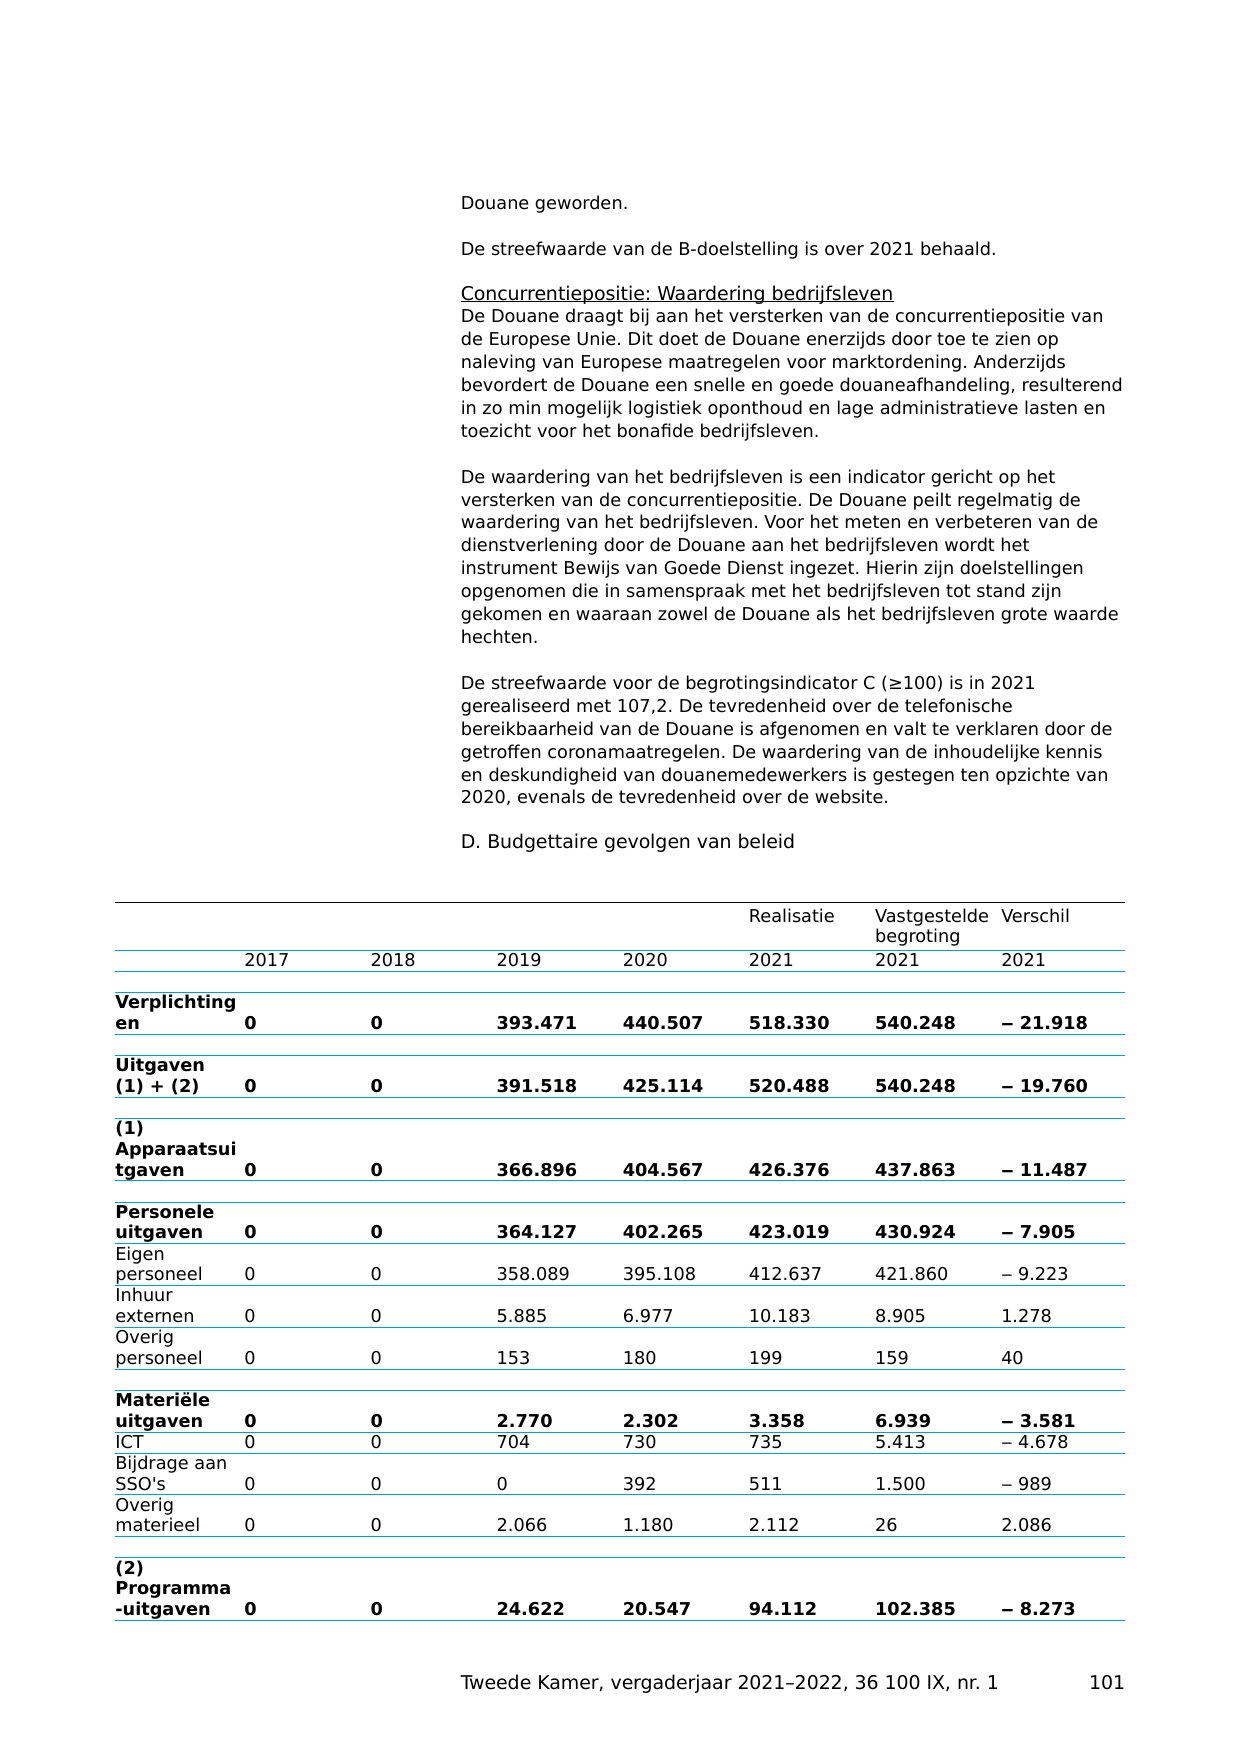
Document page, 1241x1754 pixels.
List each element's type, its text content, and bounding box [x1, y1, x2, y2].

table_cell 0 [241, 1328, 367, 1368]
text Douane geworden. [461, 191, 1125, 214]
table_cell 2.302 [620, 1391, 746, 1431]
table_cell [368, 1537, 493, 1557]
table_cell [998, 1098, 1125, 1118]
table_cell 20.547 [620, 1558, 746, 1619]
table_cell [872, 1370, 998, 1389]
table_cell [115, 972, 241, 992]
table_cell ‒ 3.581 [998, 1391, 1125, 1431]
table_cell [620, 1181, 746, 1201]
text De Douane draagt bij aan het versterken van de concurrentiepositie van de Europese Unie. Dit doet de Douane enerzijds door toe te zien op naleving van Europese maatregelen voor marktordening. Anderzijds bevordert de Douane een snelle en goede douaneafhandeling, resulterend in zo min mogelijk logistiek oponthoud en lage administratieve lasten en toezicht voor het bonafide bedrijfsleven. [461, 304, 1125, 442]
table_cell 102.385 [872, 1558, 998, 1619]
table_cell 0 [368, 1244, 493, 1285]
table_cell [494, 1098, 620, 1118]
table_cell 0 [368, 1391, 493, 1431]
table_cell 2.770 [494, 1391, 620, 1431]
table_cell 0 [368, 1056, 493, 1097]
table_cell ‒ 21.918 [998, 993, 1125, 1034]
table_cell 0 [368, 1286, 493, 1327]
table_cell 2.066 [494, 1495, 620, 1536]
table_cell 26 [872, 1495, 998, 1536]
table_cell 2021 [746, 951, 872, 971]
table_cell 0 [368, 1328, 493, 1368]
table_cell 0 [241, 1495, 367, 1536]
table_cell 0 [368, 1558, 493, 1619]
table_cell 364.127 [494, 1203, 620, 1243]
table_cell [241, 1035, 367, 1055]
table_cell [494, 1370, 620, 1389]
table_cell 358.089 [494, 1244, 620, 1285]
table_cell [746, 1370, 872, 1389]
table_cell 437.863 [872, 1119, 998, 1180]
table_cell 518.330 [746, 993, 872, 1034]
table_cell [368, 1370, 493, 1389]
table_cell [746, 1098, 872, 1118]
table_cell [620, 903, 746, 950]
table_cell [998, 1035, 1125, 1055]
table_cell 402.265 [620, 1203, 746, 1243]
table_cell ICT [115, 1433, 241, 1452]
table_cell 159 [872, 1328, 998, 1368]
table_cell [746, 1035, 872, 1055]
table_cell [746, 972, 872, 992]
table_cell [241, 1181, 367, 1201]
table_cell ‒ 8.273 [998, 1558, 1125, 1619]
table_cell 0 [241, 1558, 367, 1619]
table_cell 2021 [998, 951, 1125, 971]
table_cell 392 [620, 1454, 746, 1494]
table_cell (1) Apparaatsuitgaven [115, 1119, 241, 1180]
table_cell [494, 903, 620, 950]
table_cell 0 [241, 993, 367, 1034]
table_cell [368, 903, 493, 950]
table_cell 0 [241, 1056, 367, 1097]
table_cell [241, 972, 367, 992]
table_cell Vastgestelde begroting [872, 903, 998, 950]
table_cell 199 [746, 1328, 872, 1368]
table_cell 40 [998, 1328, 1125, 1368]
table_cell 0 [368, 993, 493, 1034]
table_cell Eigen personeel [115, 1244, 241, 1285]
table_cell 0 [241, 1119, 367, 1180]
table_cell [872, 1098, 998, 1118]
table_cell 0 [241, 1433, 367, 1452]
table_cell 395.108 [620, 1244, 746, 1285]
table_cell 730 [620, 1433, 746, 1452]
table_cell 426.376 [746, 1119, 872, 1180]
table_cell 10.183 [746, 1286, 872, 1327]
table_cell 2.086 [998, 1495, 1125, 1536]
table_cell ‒ 19.760 [998, 1056, 1125, 1097]
table_cell 425.114 [620, 1056, 746, 1097]
table_cell 0 [368, 1203, 493, 1243]
table_cell [620, 1098, 746, 1118]
table_cell 421.860 [872, 1244, 998, 1285]
table_cell 2021 [872, 951, 998, 971]
text De streefwaarde van de B-doelstelling is over 2021 behaald. [461, 237, 1125, 259]
table_cell 0 [241, 1391, 367, 1431]
table_cell 0 [241, 1286, 367, 1327]
table_cell 0 [368, 1454, 493, 1494]
table_cell [494, 972, 620, 992]
table_cell [872, 972, 998, 992]
table_cell 24.622 [494, 1558, 620, 1619]
table_cell 423.019 [746, 1203, 872, 1243]
table_cell [368, 1098, 493, 1118]
table_cell [115, 1370, 241, 1389]
table_cell [746, 1181, 872, 1201]
table_cell [998, 1537, 1125, 1557]
table_cell [746, 1537, 872, 1557]
table_cell [368, 1035, 493, 1055]
table_cell [368, 1181, 493, 1201]
table_cell 0 [241, 1244, 367, 1285]
table_cell 540.248 [872, 1056, 998, 1097]
table_cell [620, 1537, 746, 1557]
table_cell 8.905 [872, 1286, 998, 1327]
table_cell 2020 [620, 951, 746, 971]
table_cell 3.358 [746, 1391, 872, 1431]
table_cell [872, 1035, 998, 1055]
table_cell 6.939 [872, 1391, 998, 1431]
text De waardering van het bedrijfsleven is een indicator gericht op het versterken van de concurrentiepositie. De Douane peilt regelmatig de waardering van het bedrijfsleven. Voor het meten en verbeteren van de dienstverlening door de Douane aan het bedrijfsleven wordt het instrument Bewijs van Goede Dienst ingezet. Hierin zijn doelstellingen opgenomen die in samenspraak met het bedrijfsleven tot stand zijn gekomen en waaraan zowel de Douane als het bedrijfsleven grote waarde hechten. [461, 465, 1125, 648]
table_cell [115, 1035, 241, 1055]
table_cell Bijdrage aan SSO's [115, 1454, 241, 1494]
table_cell [241, 1370, 367, 1389]
table_cell 393.471 [494, 993, 620, 1034]
table_cell 2019 [494, 951, 620, 971]
table_cell 180 [620, 1328, 746, 1368]
table_cell 94.112 [746, 1558, 872, 1619]
table_cell 2017 [241, 951, 367, 971]
table_cell 391.518 [494, 1056, 620, 1097]
title D. Budgettaire gevolgen van beleid [461, 831, 1125, 853]
table_cell [494, 1537, 620, 1557]
table_cell 0 [494, 1454, 620, 1494]
table_cell 0 [241, 1203, 367, 1243]
table_cell Verplichtingen [115, 993, 241, 1034]
table_cell [998, 972, 1125, 992]
table_cell ‒ 9.223 [998, 1244, 1125, 1285]
table_cell [368, 972, 493, 992]
table_cell 2.112 [746, 1495, 872, 1536]
table_cell [115, 951, 241, 971]
table_cell [494, 1181, 620, 1201]
table_cell ‒ 11.487 [998, 1119, 1125, 1180]
table_cell 735 [746, 1433, 872, 1452]
table_cell [115, 903, 241, 950]
table_cell [998, 1181, 1125, 1201]
table_cell ‒ 7.905 [998, 1203, 1125, 1243]
table_cell [620, 1370, 746, 1389]
table_cell 430.924 [872, 1203, 998, 1243]
table_cell 404.567 [620, 1119, 746, 1180]
table_cell [115, 1537, 241, 1557]
table_cell Personele uitgaven [115, 1203, 241, 1243]
table_cell 366.896 [494, 1119, 620, 1180]
table_cell Inhuur externen [115, 1286, 241, 1327]
table_cell 412.637 [746, 1244, 872, 1285]
table_cell [494, 1035, 620, 1055]
text Concurrentiepositie: Waardering bedrijfsleven [461, 282, 1125, 304]
text De streefwaarde voor de begrotingsindicator C (≥100) is in 2021 gerealiseerd met 107,2. De tevredenheid over de telefonische bereikbaarheid van de Douane is afgenomen en valt te verklaren door de getroffen coronamaatregelen. De waardering van de inhoudelijke kennis en deskundigheid van douanemedewerkers is gestegen ten opzichte van 2020, evenals de tevredenheid over de website. [461, 671, 1125, 808]
table_cell [872, 1537, 998, 1557]
table_cell 5.413 [872, 1433, 998, 1452]
table_cell Overig personeel [115, 1328, 241, 1368]
table_cell 0 [368, 1495, 493, 1536]
table_cell Materiële uitgaven [115, 1391, 241, 1431]
table_cell [241, 1537, 367, 1557]
table_cell Overig materieel [115, 1495, 241, 1536]
table_cell [620, 1035, 746, 1055]
table_cell 2018 [368, 951, 493, 971]
table_cell ‒ 989 [998, 1454, 1125, 1494]
table_cell [115, 1181, 241, 1201]
table_cell [620, 972, 746, 992]
table_cell 540.248 [872, 993, 998, 1034]
table_cell 1.180 [620, 1495, 746, 1536]
table_cell 0 [241, 1454, 367, 1494]
table_cell [241, 903, 367, 950]
table_cell [115, 1098, 241, 1118]
table_cell 511 [746, 1454, 872, 1494]
table_cell 0 [368, 1119, 493, 1180]
table_cell 440.507 [620, 993, 746, 1034]
table_cell 0 [368, 1433, 493, 1452]
table_cell Uitgaven (1) + (2) [115, 1056, 241, 1097]
table_cell 704 [494, 1433, 620, 1452]
table_cell 1.500 [872, 1454, 998, 1494]
table_cell Realisatie [746, 903, 872, 950]
table_cell 1.278 [998, 1286, 1125, 1327]
table_header Tabel 37 Budgettaire gevolgen van beleidsartikel 9 Douane (bedragen x € 1.000)1 [115, 877, 1125, 902]
table_cell ‒ 4.678 [998, 1433, 1125, 1452]
table_cell [241, 1098, 367, 1118]
table_cell 5.885 [494, 1286, 620, 1327]
table_cell Verschil [998, 903, 1125, 950]
table_cell [872, 1181, 998, 1201]
table_cell 153 [494, 1328, 620, 1368]
table_cell 520.488 [746, 1056, 872, 1097]
table_cell [998, 1370, 1125, 1389]
table_cell 6.977 [620, 1286, 746, 1327]
table_cell (2) Programma-uitgaven [115, 1558, 241, 1619]
